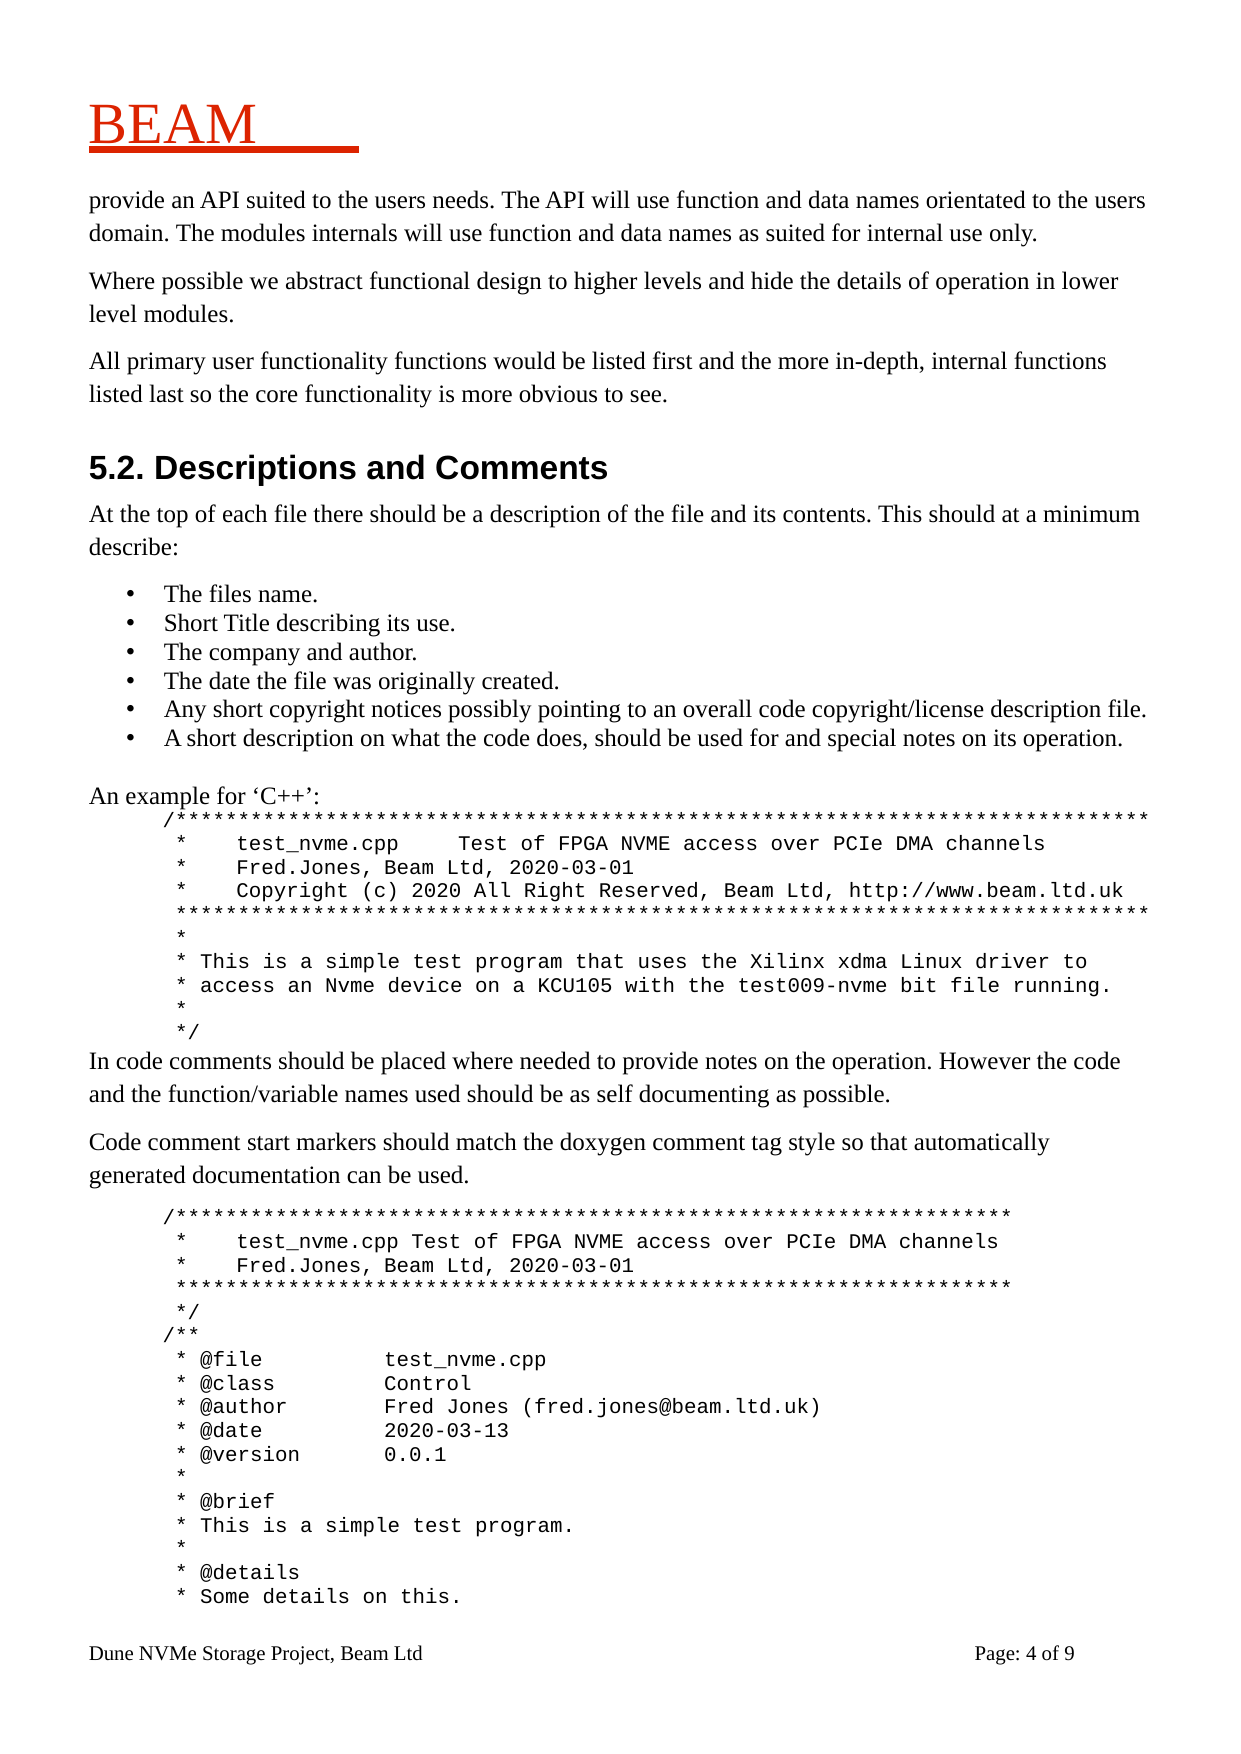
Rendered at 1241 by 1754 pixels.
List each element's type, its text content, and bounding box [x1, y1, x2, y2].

text In code comments should be placed where needed to provide notes on the operation. However the code and the function/variable names used should be as self documenting as possible. [88, 1046, 1152, 1108]
text An example for ‘C++’: [88, 781, 1152, 809]
text * @author Fred Jones (fred.jones@beam.ltd.uk) [162, 1396, 1152, 1420]
text * test_nvme.cpp Test of FPGA NVME access over PCIe DMA channels [162, 833, 1152, 857]
subtitle Descriptions and Comments [88, 448, 1152, 486]
list Any short copyright notices possibly pointing to an overall code copyright/license description file. [126, 694, 1152, 723]
list The company and author. [126, 637, 1152, 666]
text Where possible we abstract functional design to higher levels and hide the details of operation in lower level modules. [88, 266, 1152, 327]
text */ [162, 1022, 1152, 1046]
list The files name. [126, 579, 1152, 608]
text * @class Control [162, 1373, 1152, 1396]
text * [162, 1538, 1152, 1562]
text * @details [162, 1562, 1152, 1586]
text ******************************************************************* [162, 1278, 1152, 1302]
text * [162, 1467, 1152, 1491]
text * This is a simple test program that uses the Xilinx xdma Linux driver to [162, 951, 1152, 975]
text * @date 2020-03-13 [162, 1420, 1152, 1444]
text * [162, 928, 1152, 951]
text /******************************************************************* [162, 1207, 1152, 1231]
text * Fred.Jones, Beam Ltd, 2020-03-01 [162, 1254, 1152, 1278]
text Code comment start markers should match the doxygen comment tag style so that automatically generated documentation can be used. [88, 1127, 1152, 1188]
text * Some details on this. [162, 1586, 1152, 1609]
text ****************************************************************************** [162, 904, 1152, 928]
text /** [162, 1326, 1152, 1349]
text * @brief [162, 1491, 1152, 1515]
text * [162, 999, 1152, 1022]
text /****************************************************************************** [162, 809, 1152, 833]
list A short description on what the code does, should be used for and special notes on its operation. [126, 723, 1152, 752]
text All primary user functionality functions would be listed first and the more in-depth, internal functions listed last so the core functionality is more obvious to see. [88, 346, 1152, 408]
list Short Title describing its use. [126, 608, 1152, 637]
text * test_nvme.cpp Test of FPGA NVME access over PCIe DMA channels [162, 1231, 1152, 1254]
text * Fred.Jones, Beam Ltd, 2020-03-01 [162, 857, 1152, 881]
text * @file test_nvme.cpp [162, 1349, 1152, 1373]
text * @version 0.0.1 [162, 1444, 1152, 1467]
text provide an API suited to the users needs. The API will use function and data names orientated to the users domain. The modules internals will use function and data names as suited for internal use only. [88, 185, 1152, 247]
text * access an Nvme device on a KCU105 with the test009-nvme bit file running. [162, 975, 1152, 999]
text */ [162, 1302, 1152, 1326]
text At the top of each file there should be a description of the file and its contents. This should at a minimum describe: [88, 499, 1152, 561]
list The date the file was originally created. [126, 666, 1152, 694]
text * Copyright (c) 2020 All Right Reserved, Beam Ltd, http://www.beam.ltd.uk [162, 881, 1152, 904]
text * This is a simple test program. [162, 1515, 1152, 1538]
